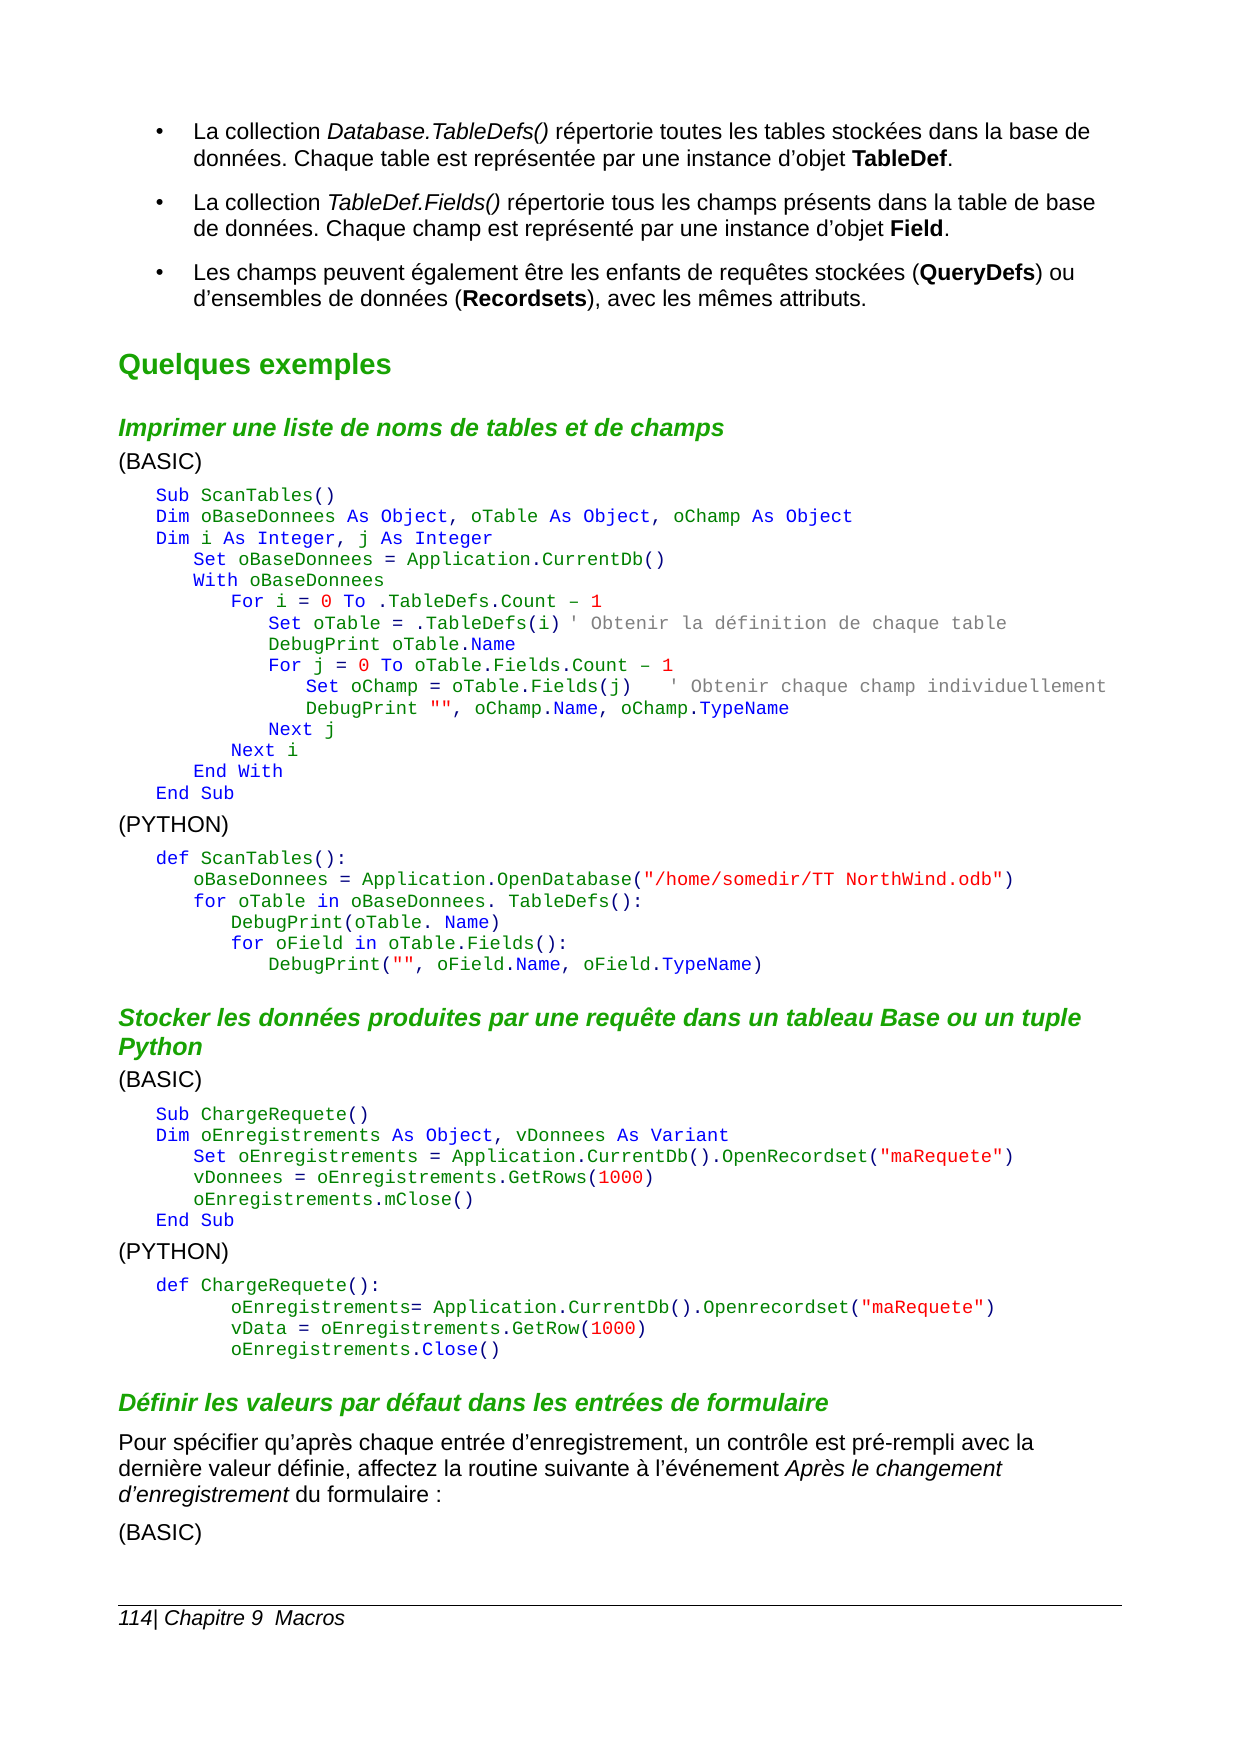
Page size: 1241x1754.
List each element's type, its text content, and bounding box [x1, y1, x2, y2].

text (BASIC) [118, 1066, 1122, 1093]
text for oField in oTable.Fields(): [156, 934, 1122, 955]
text End Sub [156, 783, 1122, 805]
text Dim oEnregistrements As Object, vDonnees As Variant [156, 1126, 1122, 1147]
text For i = 0 To .TableDefs.Count – 1 [156, 592, 1122, 613]
text End With [156, 762, 1122, 783]
text oBaseDonnees = Application.OpenDatabase("/home/somedir/TT NorthWind.odb") [156, 870, 1122, 891]
text Next j [156, 720, 1122, 741]
text def ChargeRequete(): [156, 1276, 1122, 1297]
text Dim oBaseDonnees As Object, oTable As Object, oChamp As Object [156, 507, 1122, 528]
text vData = oEnregistrements.GetRow(1000) [156, 1319, 1122, 1340]
text (PYTHON) [118, 1238, 1122, 1264]
subtitle Quelques exemples [118, 347, 1122, 381]
text Set oEnregistrements = Application.CurrentDb().OpenRecordset("maRequete") [156, 1147, 1122, 1168]
list La collection Database.TableDefs() répertorie toutes les tables stockées dans la base de données. Chaque table est représentée par une instance d’objet TableDef. [156, 118, 1122, 171]
text vDonnees = oEnregistrements.GetRows(1000) [156, 1168, 1122, 1189]
text Set oTable = .TableDefs(i) ' Obtenir la définition de chaque table [156, 613, 1122, 635]
text Sub ChargeRequete() [156, 1104, 1122, 1126]
text DebugPrint(oTable. Name) [156, 913, 1122, 934]
text Dim i As Integer, j As Integer [156, 528, 1122, 550]
text oEnregistrements.Close() [156, 1340, 1122, 1361]
text (BASIC) [118, 448, 1122, 474]
text DebugPrint "", oChamp.Name, oChamp.TypeName [156, 698, 1122, 720]
text End Sub [156, 1211, 1122, 1232]
text Next i [156, 741, 1122, 762]
text For j = 0 To oTable.Fields.Count – 1 [156, 656, 1122, 677]
text def ScanTables(): [156, 849, 1122, 870]
text DebugPrint("", oField.Name, oField.TypeName) [156, 955, 1122, 976]
text oEnregistrements= Application.CurrentDb().Openrecordset("maRequete") [156, 1297, 1122, 1319]
text Sub ScanTables() [156, 486, 1122, 507]
subtitle Définir les valeurs par défaut dans les entrées de formulaire [118, 1388, 1122, 1417]
text With oBaseDonnees [156, 571, 1122, 592]
text (BASIC) [118, 1519, 1122, 1546]
text DebugPrint oTable.Name [156, 635, 1122, 656]
subtitle Stocker les données produites par une requête dans un tableau Base ou un tuple Python [118, 1003, 1122, 1060]
text Set oBaseDonnees = Application.CurrentDb() [156, 550, 1122, 571]
list Les champs peuvent également être les enfants de requêtes stockées (QueryDefs) ou d’ensembles de données (Recordsets), avec les mêmes attributs. [156, 259, 1122, 312]
text (PYTHON) [118, 811, 1122, 837]
list La collection TableDef.Fields() répertorie tous les champs présents dans la table de base de données. Chaque champ est représenté par une instance d’objet Field. [156, 188, 1122, 241]
text Set oChamp = oTable.Fields(j) ' Obtenir chaque champ individuellement [156, 677, 1122, 698]
text for oTable in oBaseDonnees. TableDefs(): [156, 891, 1122, 913]
text oEnregistrements.mClose() [156, 1189, 1122, 1211]
subtitle Imprimer une liste de noms de tables et de champs [118, 413, 1122, 442]
text Pour spécifier qu’après chaque entrée d’enregistrement, un contrôle est pré-rempli avec la dernière valeur définie, affectez la routine suivante à l’événement Après le changement d’enregistrement du formulaire : [118, 1428, 1122, 1507]
